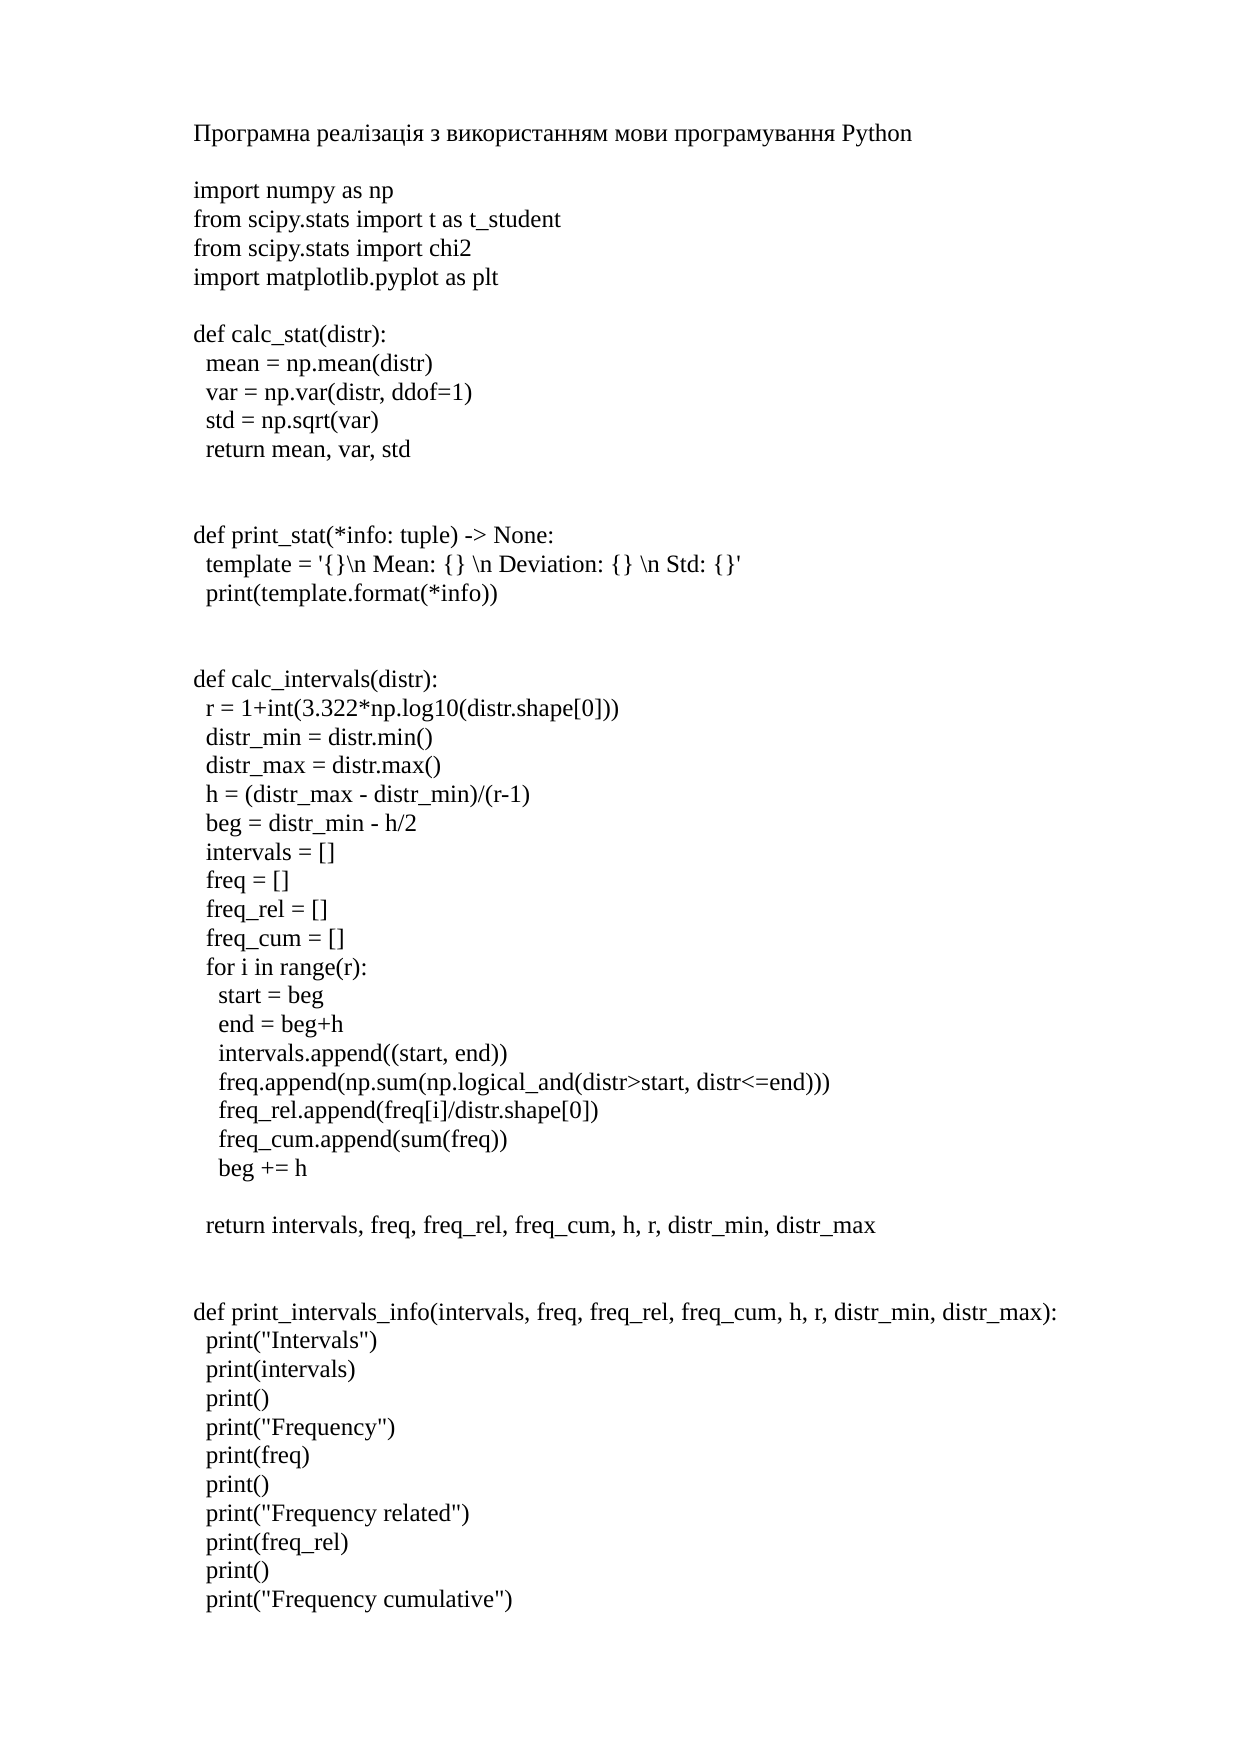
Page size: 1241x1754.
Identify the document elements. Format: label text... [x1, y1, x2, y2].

text print("Intervals") [154, 1326, 1122, 1354]
text print() [154, 1383, 1122, 1412]
text freq_cum = [] [154, 923, 1122, 952]
text import numpy as np [154, 176, 1122, 204]
text end = beg+h [154, 1009, 1122, 1038]
text print("Frequency cumulative") [154, 1584, 1122, 1613]
text print() [154, 1556, 1122, 1584]
text freq_rel = [] [154, 894, 1122, 923]
text r = 1+int(3.322*np.log10(distr.shape[0])) [154, 693, 1122, 722]
text distr_min = distr.min() [154, 722, 1122, 751]
text def calc_intervals(distr): [154, 664, 1122, 693]
text from scipy.stats import t as t_student [154, 204, 1122, 233]
text intervals = [] [154, 837, 1122, 866]
text def print_stat(*info: tuple) -> None: [154, 521, 1122, 549]
text return intervals, freq, freq_rel, freq_cum, h, r, distr_min, distr_max [154, 1211, 1122, 1239]
text import matplotlib.pyplot as plt [154, 262, 1122, 291]
text for i in range(r): [154, 952, 1122, 981]
text beg = distr_min - h/2 [154, 808, 1122, 837]
text def print_intervals_info(intervals, freq, freq_rel, freq_cum, h, r, distr_min, distr_max): [154, 1297, 1122, 1326]
text intervals.append((start, end)) [154, 1038, 1122, 1067]
text start = beg [154, 981, 1122, 1009]
text from scipy.stats import chi2 [154, 233, 1122, 262]
text Програмна реалізація з використанням мови програмування Python [154, 118, 1122, 147]
text print() [154, 1469, 1122, 1498]
text freq.append(np.sum(np.logical_and(distr>start, distr<=end))) [154, 1067, 1122, 1096]
text beg += h [154, 1153, 1122, 1182]
text freq = [] [154, 866, 1122, 894]
text h = (distr_max - distr_min)/(r-1) [154, 779, 1122, 808]
text freq_rel.append(freq[i]/distr.shape[0]) [154, 1096, 1122, 1124]
text freq_cum.append(sum(freq)) [154, 1124, 1122, 1153]
text var = np.var(distr, ddof=1) [154, 377, 1122, 406]
text template = '{}\n Mean: {} \n Deviation: {} \n Std: {}' [154, 549, 1122, 578]
text print(freq_rel) [154, 1527, 1122, 1556]
text mean = np.mean(distr) [154, 348, 1122, 377]
text print("Frequency") [154, 1412, 1122, 1441]
text std = np.sqrt(var) [154, 406, 1122, 434]
text print("Frequency related") [154, 1498, 1122, 1527]
text distr_max = distr.max() [154, 751, 1122, 779]
text def calc_stat(distr): [154, 319, 1122, 348]
text print(intervals) [154, 1354, 1122, 1383]
text print(template.format(*info)) [154, 578, 1122, 607]
text print(freq) [154, 1441, 1122, 1469]
text return mean, var, std [154, 434, 1122, 463]
